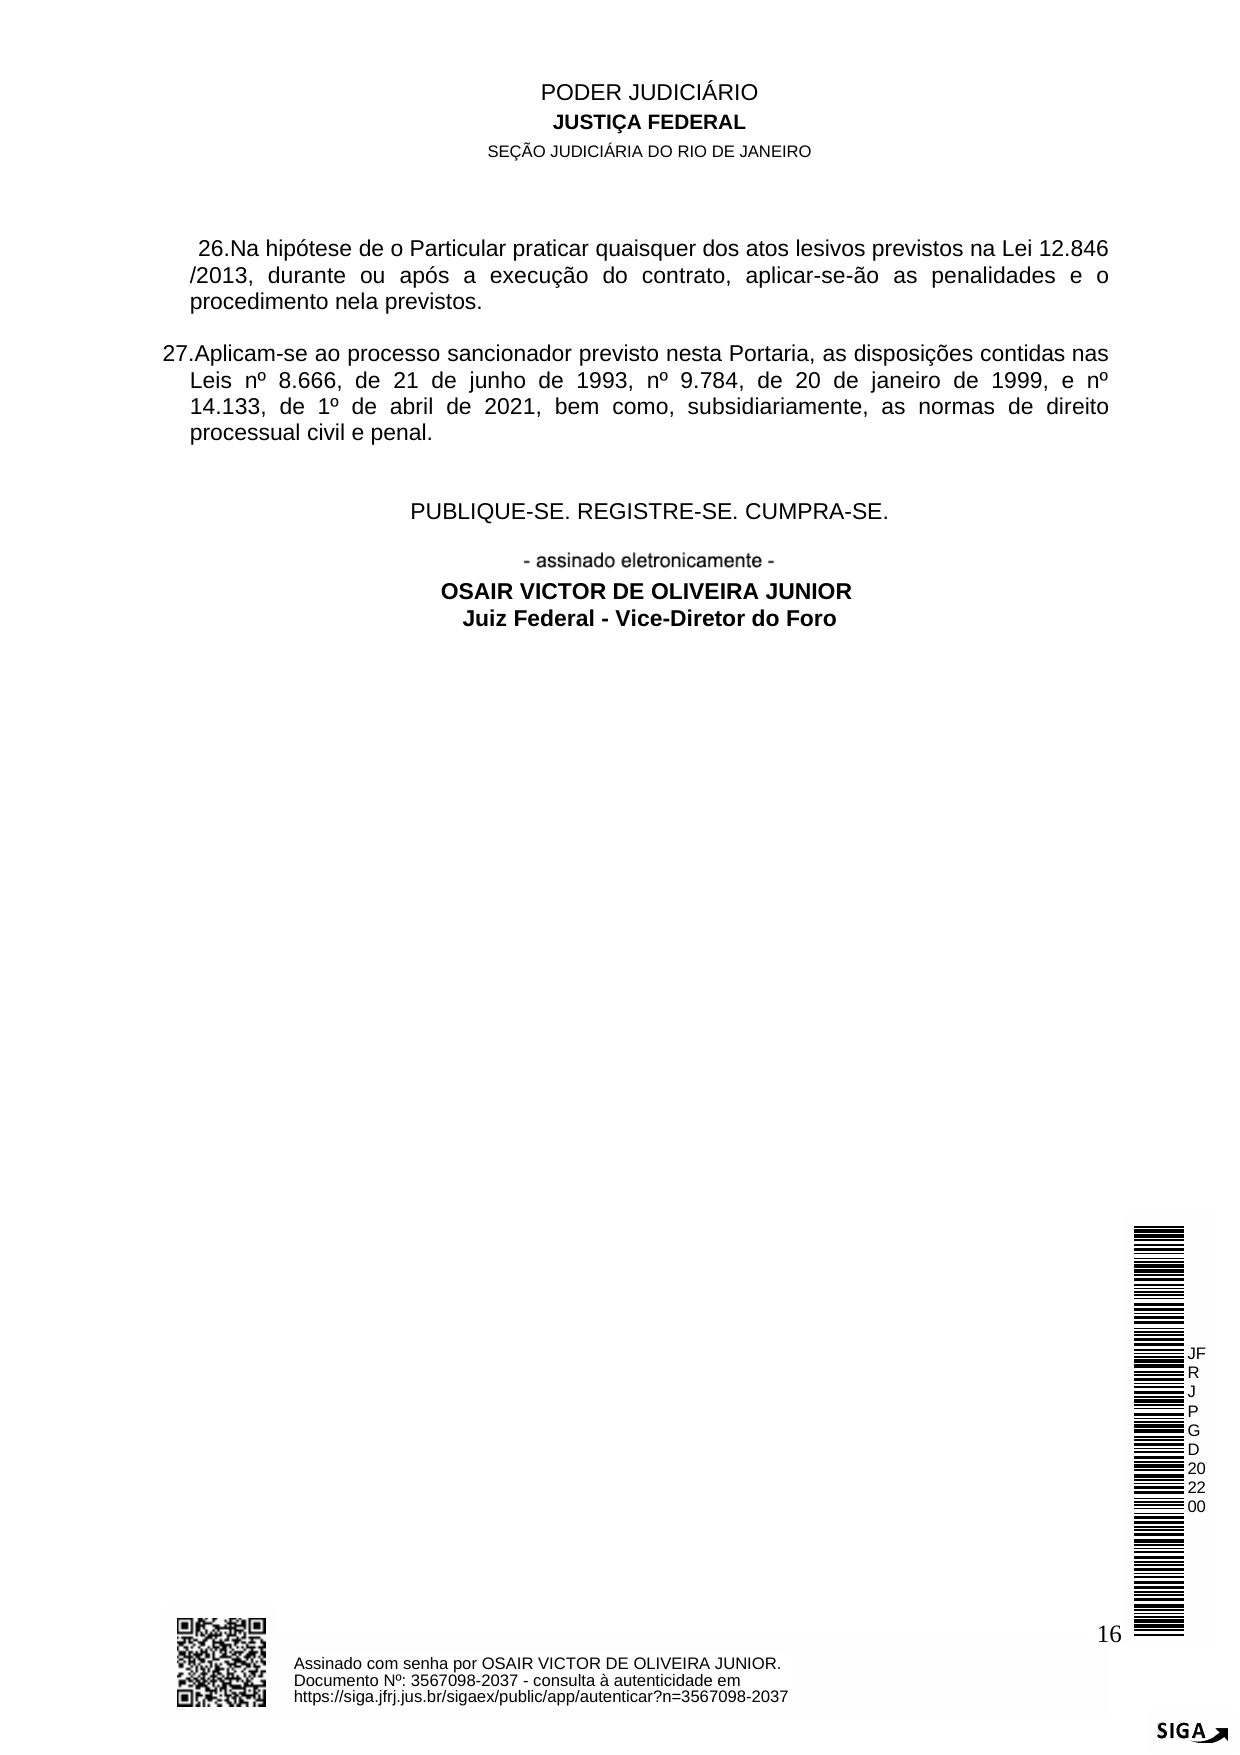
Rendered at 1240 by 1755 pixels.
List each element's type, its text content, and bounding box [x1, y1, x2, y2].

text OSAIR VICTOR DE OLIVEIRA JUNIOR [269, 578, 1023, 604]
text JFRJPGD202200034A [1187, 1344, 1206, 1518]
text /2013, durante ou após a execução do contrato, aplicar-se-ão as penalidades e o procedimento nela previstos. [189, 262, 1109, 314]
text Juiz Federal - Vice-Diretor do Foro [276, 605, 1023, 632]
list Aplicam-se ao processo sancionador previsto nesta Portaria, as disposições contidas nas Leis nº 8.666, de 21 de junho de 1993, nº 9.784, de 20 de janeiro de 1999, e nº 14.133, de 1º de abril de 2021, bem como, subsidiariamente, as normas de direito processual civil e penal. [162, 340, 1109, 446]
text PUBLIQUE-SE. REGISTRE-SE. CUMPRA-SE. [276, 498, 1023, 524]
list Na hipótese de o Particular praticar quaisquer dos atos lesivos previstos na Lei 12.846 [198, 235, 1227, 262]
